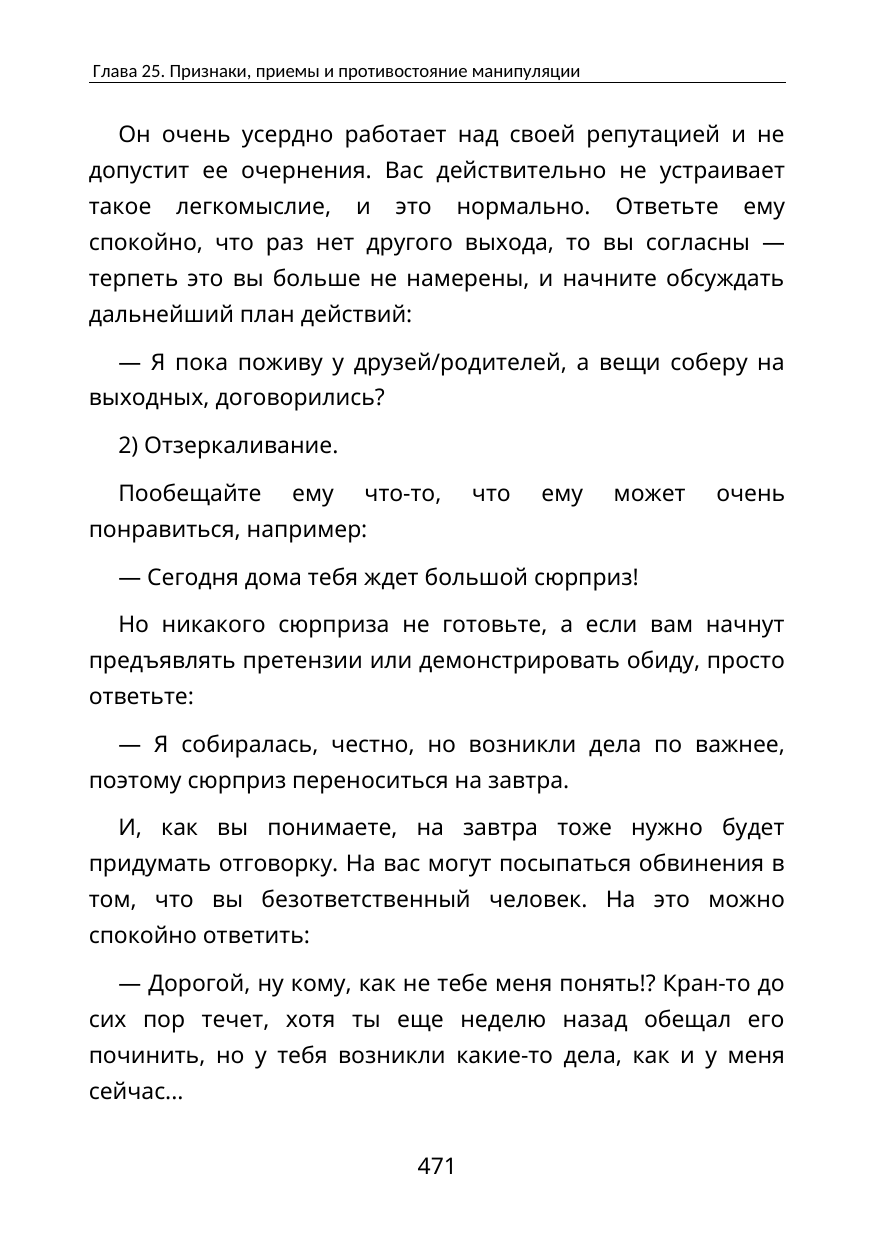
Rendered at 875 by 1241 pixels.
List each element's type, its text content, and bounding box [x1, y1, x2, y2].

text — Сегодня дома тебя ждет большой сюрприз! [88, 560, 786, 592]
text Он очень усердно работает над своей репутацией и не допустит ее очернения. Вас действительно не устраивает такое легкомыслие, и это нормально. Ответьте ему спокойно, что раз нет другого выхода, то вы согласны — терпеть это вы больше не намерены, и начните обсуждать дальнейший план действий: [88, 118, 786, 329]
text — Я собиралась, честно, но возникли дела по важнее, поэтому сюрприз переноситься на завтра. [88, 728, 786, 795]
text 2) Отзеркаливание. [88, 429, 786, 460]
text И, как вы понимаете, на завтра тоже нужно будет придумать отговорку. На вас могут посыпаться обвинения в том, что вы безответственный человек. На это можно спокойно ответить: [88, 811, 786, 950]
text — Я пока поживу у друзей/родителей, а вещи соберу на выходных, договорились? [88, 345, 786, 413]
text — Дорогой, ну кому, как не тебе меня понять!? Кран-то до сих пор течет, хотя ты еще неделю назад обещал его починить, но у тебя возникли какие-то дела, как и у меня сейчас... [88, 967, 786, 1106]
text Но никакого сюрприза не готовьте, а если вам начнут предъявлять претензии или демонстрировать обиду, просто ответьте: [88, 608, 786, 711]
text Пообещайте ему что-то, что ему может очень понравиться, например: [88, 477, 786, 544]
